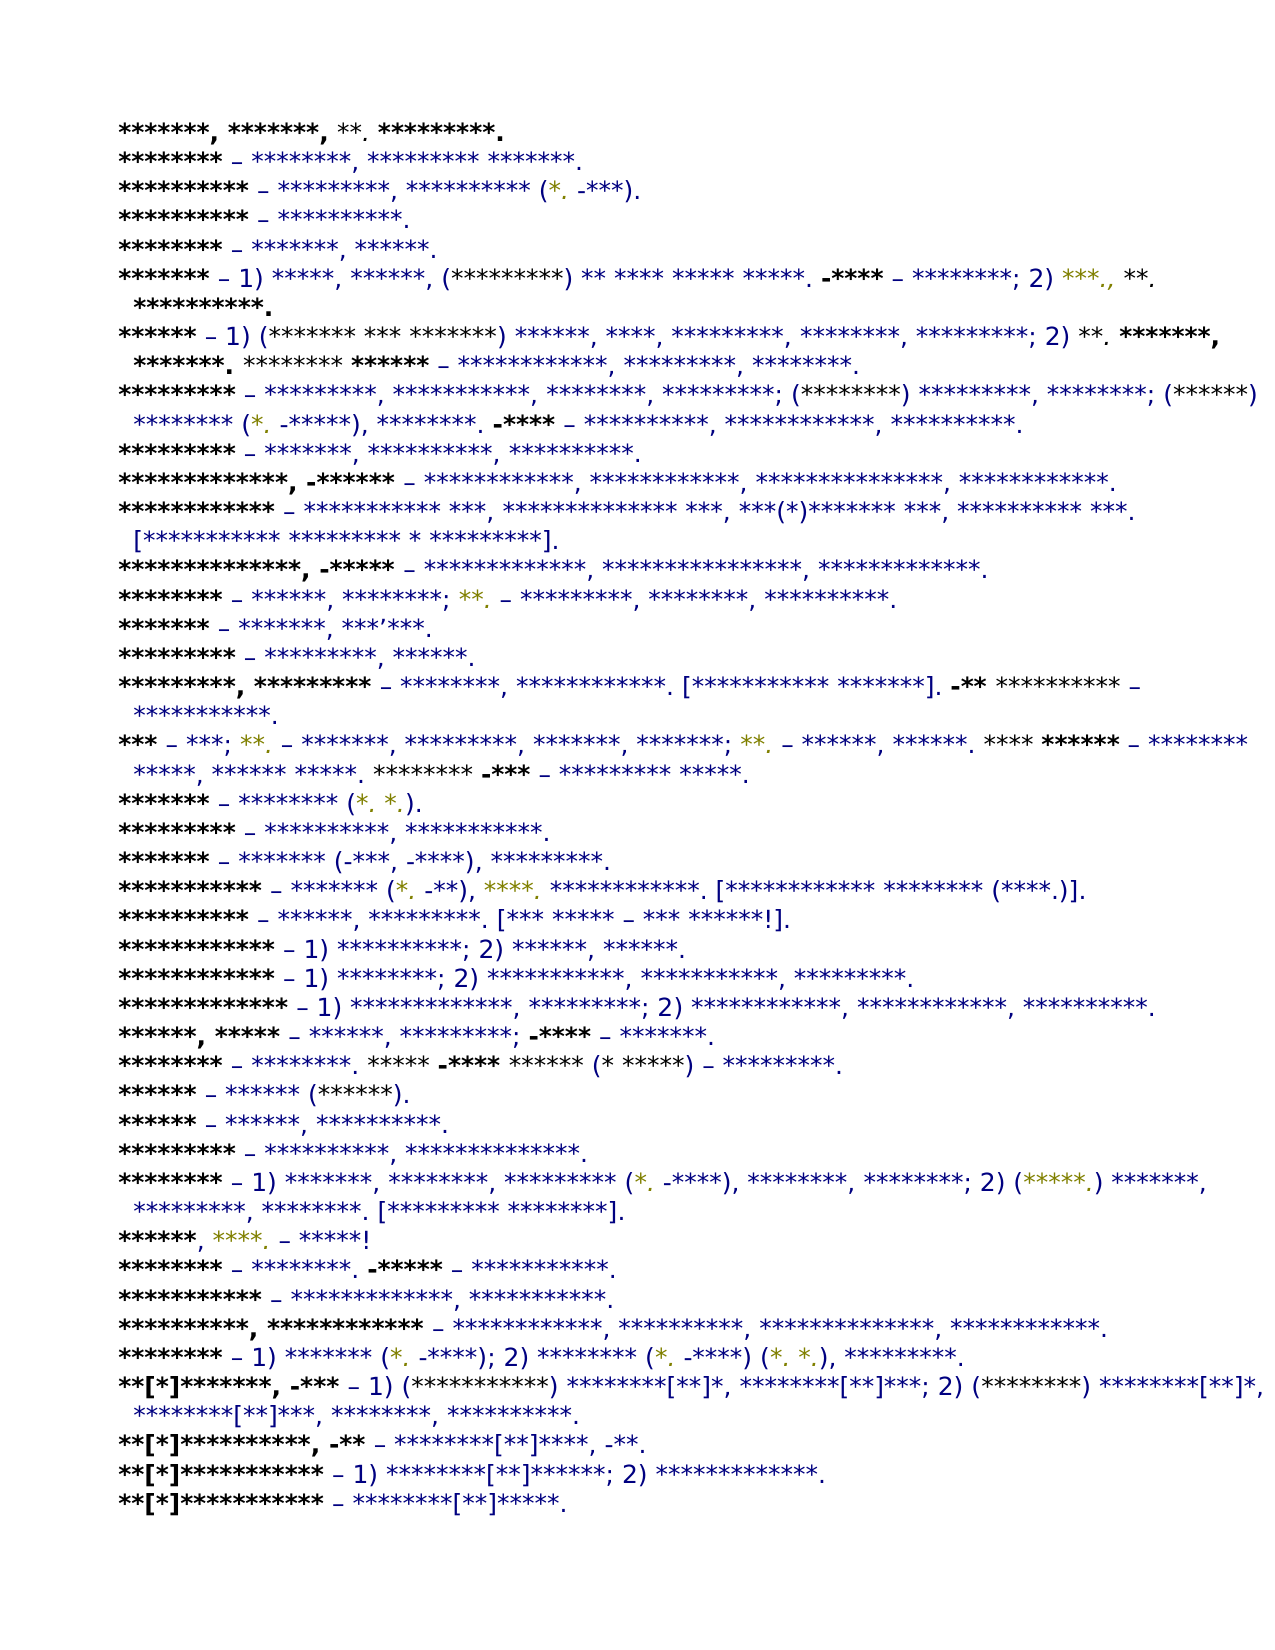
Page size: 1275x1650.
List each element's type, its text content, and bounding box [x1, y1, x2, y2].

text ******** – ********, ********* *******. [118, 147, 1275, 176]
text ****** – ******, **********. [118, 1110, 1275, 1139]
text *** – ***; **. – *******, *********, *******, *******; **. – ******, ******. **** ****** – ******** *****, ****** *****. ******** -*** – ********* *****. [118, 731, 1275, 789]
text ****** – ****** (******). [118, 1081, 1275, 1110]
text ************* – 1) *************, *********; 2) ************, ************, **********. [118, 993, 1275, 1022]
text ********* – *********, ***********, ********, *********; (********) *********, ********; (******) ******** (*. -*****), ********. -**** – **********, ************, **********. [118, 381, 1275, 439]
text **[*]*******, -*** – 1) (***********) ********[**]*, ********[**]***; 2) (********) ********[**]*, ********[**]***, ********, **********. [118, 1372, 1275, 1431]
text ********** – **********. [118, 206, 1275, 235]
text *************, -****** – ************, ************, ***************, ************. [118, 468, 1275, 497]
text **[*]*********** – 1) ********[**]******; 2) *************. [118, 1460, 1275, 1489]
text *********** – *************, ***********. [118, 1285, 1275, 1314]
text *********** – ******* (*. -**), ****. ************. [************ ******** (****.)]. [118, 876, 1275, 906]
text ******* – ******** (*. *.). [118, 789, 1275, 818]
text ******** – ********. -***** – ***********. [118, 1256, 1275, 1285]
text ********* – *********, ******. [118, 643, 1275, 672]
text ************ – 1) **********; 2) ******, ******. [118, 935, 1275, 964]
text ************ – *********** ***, ************** ***, ***(*)******* ***, ********** ***. [*********** ********* * *********]. [118, 497, 1275, 556]
text ************ – 1) ********; 2) ***********, ***********, *********. [118, 964, 1275, 993]
text **[*]**********, -** – ********[**]****, -**. [118, 1431, 1275, 1460]
text *********, ********* – ********, ************. [*********** *******]. -** ********** – ***********. [118, 672, 1275, 731]
text ********* – *******, **********, **********. [118, 439, 1275, 468]
text ******* – ******* (-***, -****), *********. [118, 847, 1275, 876]
text **********, ************ – ************, **********, **************, ************. [118, 1314, 1275, 1343]
text ********* – **********, ***********. [118, 818, 1275, 847]
text ******* – *******, ***’***. [118, 614, 1275, 643]
text ******** – ********. ***** -**** ****** (* *****) – *********. [118, 1051, 1275, 1081]
text ******, ***** – ******, *********; -**** – *******. [118, 1022, 1275, 1051]
text ******** – 1) *******, ********, ********* (*. -****), ********, ********; 2) (*****.) *******, *********, ********. [********* ********]. [118, 1168, 1275, 1226]
text *******, *******, **. *********. [118, 118, 1275, 147]
text ********** – *********, ********** (*. -***). [118, 176, 1275, 206]
text ******, ****. – *****! [118, 1226, 1275, 1256]
text ******* – 1) *****, ******, (*********) ** **** ***** *****. -**** – ********; 2) ***., **. **********. [118, 264, 1275, 322]
text ********** – ******, *********. [*** ***** – *** ******!]. [118, 906, 1275, 935]
text **************, -***** – *************, ****************, *************. [118, 556, 1275, 585]
text ********* – **********, **************. [118, 1139, 1275, 1168]
text ******** – ******, ********; **. – *********, ********, **********. [118, 585, 1275, 614]
text ****** – 1) (******* *** *******) ******, ****, *********, ********, *********; 2) **. *******, *******. ******** ****** – ************, *********, ********. [118, 322, 1275, 381]
text **[*]*********** – ********[**]*****. [118, 1489, 1275, 1518]
text ******** – 1) ******* (*. -****); 2) ******** (*. -****) (*. *.), *********. [118, 1343, 1275, 1372]
text ******** – *******, ******. [118, 235, 1275, 264]
